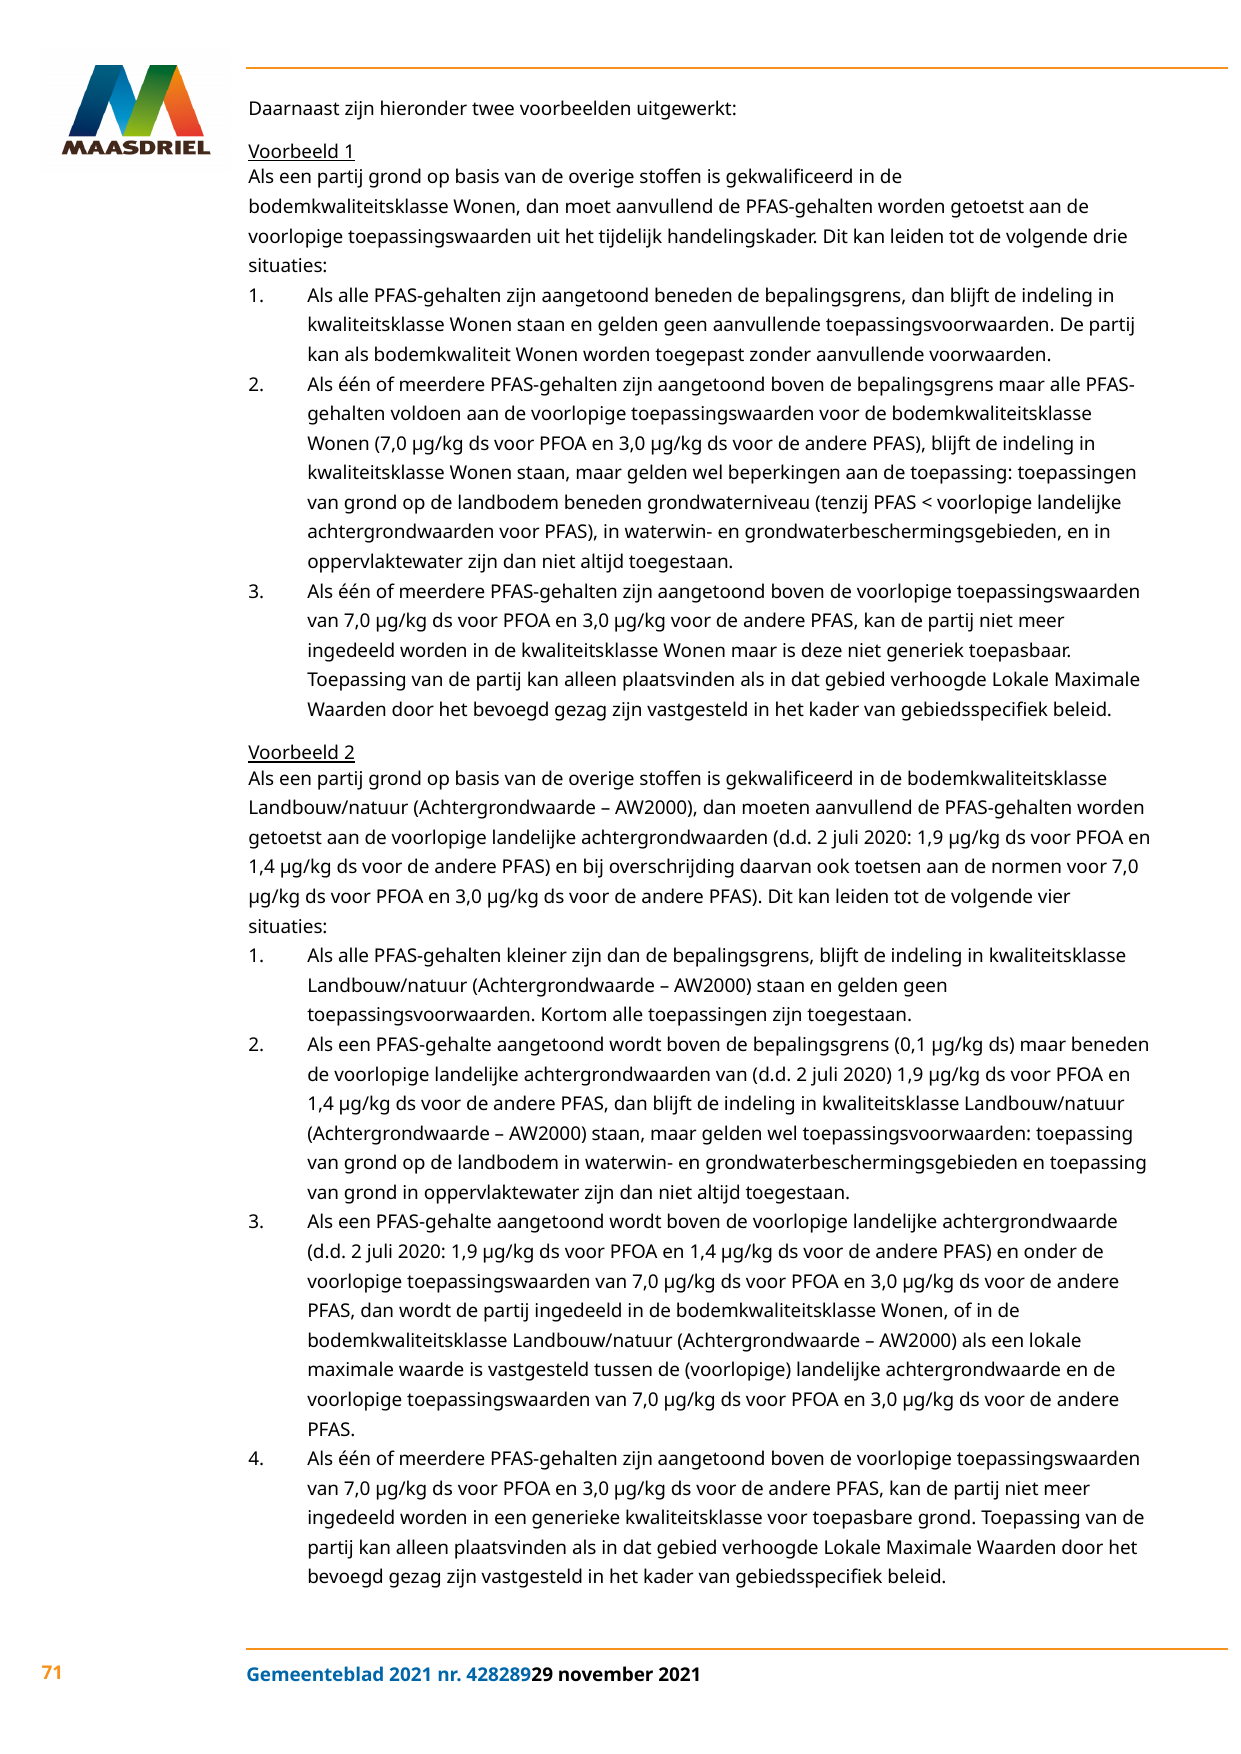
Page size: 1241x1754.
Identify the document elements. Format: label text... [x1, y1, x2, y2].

list Als één of meerdere PFAS-gehalten zijn aangetoond boven de voorlopige toepassingswaarden van 7,0 µg/kg ds voor PFOA en 3,0 µg/kg voor de andere PFAS, kan de partij niet meer ingedeeld worden in de kwaliteitsklasse Wonen maar is deze niet generiek toepasbaar. Toepassing van de partij kan alleen plaatsvinden als in dat gebied verhoogde Lokale Maximale Waarden door het bevoegd gezag zijn vastgesteld in het kader van gebiedsspecifiek beleid. [248, 578, 1152, 722]
list Als alle PFAS-gehalten zijn aangetoond beneden de bepalingsgrens, dan blijft de indeling in kwaliteitsklasse Wonen staan en gelden geen aanvullende toepassingsvoorwaarden. De partij kan als bodemkwaliteit Wonen worden toegepast zonder aanvullende voorwaarden. [248, 282, 1152, 367]
list Als een PFAS-gehalte aangetoond wordt boven de voorlopige landelijke achtergrondwaarde (d.d. 2 juli 2020: 1,9 µg/kg ds voor PFOA en 1,4 µg/kg ds voor de andere PFAS) en onder de voorlopige toepassingswaarden van 7,0 µg/kg ds voor PFOA en 3,0 µg/kg ds voor de andere PFAS, dan wordt de partij ingedeeld in de bodemkwaliteitsklasse Wonen, of in de bodemkwaliteitsklasse Landbouw/natuur (Achtergrondwaarde – AW2000) als een lokale maximale waarde is vastgesteld tussen de (voorlopige) landelijke achtergrondwaarde en de voorlopige toepassingswaarden van 7,0 µg/kg ds voor PFOA en 3,0 µg/kg ds voor de andere PFAS. [248, 1209, 1152, 1442]
list Als een PFAS-gehalte aangetoond wordt boven de bepalingsgrens (0,1 µg/kg ds) maar beneden de voorlopige landelijke achtergrondwaarden van (d.d. 2 juli 2020) 1,9 µg/kg ds voor PFOA en 1,4 µg/kg ds voor de andere PFAS, dan blijft de indeling in kwaliteitsklasse Landbouw/natuur (Achtergrondwaarde – AW2000) staan, maar gelden wel toepassingsvoorwaarden: toepassing van grond op de landbodem in waterwin- en grondwaterbeschermingsgebieden en toepassing van grond in oppervlaktewater zijn dan niet altijd toegestaan. [248, 1031, 1152, 1205]
text bodemkwaliteitsklasse Wonen, dan moet aanvullend de PFAS-gehalten worden getoetst aan de voorlopige toepassingswaarden uit het tijdelijk handelingskader. Dit kan leiden tot de volgende drie situaties: [248, 193, 1152, 278]
text Voorbeeld 1 [248, 138, 1152, 164]
list Als alle PFAS-gehalten kleiner zijn dan de bepalingsgrens, blijft de indeling in kwaliteitsklasse Landbouw/natuur (Achtergrondwaarde – AW2000) staan en gelden geen toepassingsvoorwaarden. Kortom alle toepassingen zijn toegestaan. [248, 942, 1152, 1027]
list Als één of meerdere PFAS-gehalten zijn aangetoond boven de voorlopige toepassingswaarden van 7,0 µg/kg ds voor PFOA en 3,0 µg/kg ds voor de andere PFAS, kan de partij niet meer ingedeeld worden in een generieke kwaliteitsklasse voor toepasbare grond. Toepassing van de partij kan alleen plaatsvinden als in dat gebied verhoogde Lokale Maximale Waarden door het bevoegd gezag zijn vastgesteld in het kader van gebiedsspecifiek beleid. [248, 1445, 1152, 1589]
list Als één of meerdere PFAS-gehalten zijn aangetoond boven de bepalingsgrens maar alle PFAS-gehalten voldoen aan de voorlopige toepassingswaarden voor de bodemkwaliteitsklasse Wonen (7,0 µg/kg ds voor PFOA en 3,0 µg/kg ds voor de andere PFAS), blijft de indeling in kwaliteitsklasse Wonen staan, maar gelden wel beperkingen aan de toepassing: toepassingen van grond op de landbodem beneden grondwaterniveau (tenzij PFAS < voorlopige landelijke achtergrondwaarden voor PFAS), in waterwin- en grondwaterbeschermingsgebieden, en in oppervlaktewater zijn dan niet altijd toegestaan. [248, 371, 1152, 574]
text Daarnaast zijn hieronder twee voorbeelden uitgewerkt: [248, 95, 1152, 121]
picture [41, 47, 231, 172]
text Voorbeeld 2 [248, 739, 1152, 765]
text Als een partij grond op basis van de overige stoffen is gekwalificeerd in de bodemkwaliteitsklasse Landbouw/natuur (Achtergrondwaarde – AW2000), dan moeten aanvullend de PFAS-gehalten worden getoetst aan de voorlopige landelijke achtergrondwaarden (d.d. 2 juli 2020: 1,9 µg/kg ds voor PFOA en 1,4 µg/kg ds voor de andere PFAS) en bij overschrijding daarvan ook toetsen aan de normen voor 7,0 µg/kg ds voor PFOA en 3,0 µg/kg ds voor de andere PFAS). Dit kan leiden tot de volgende vier situaties: [248, 765, 1152, 939]
text Als een partij grond op basis van de overige stoffen is gekwalificeerd in de [248, 164, 1152, 189]
